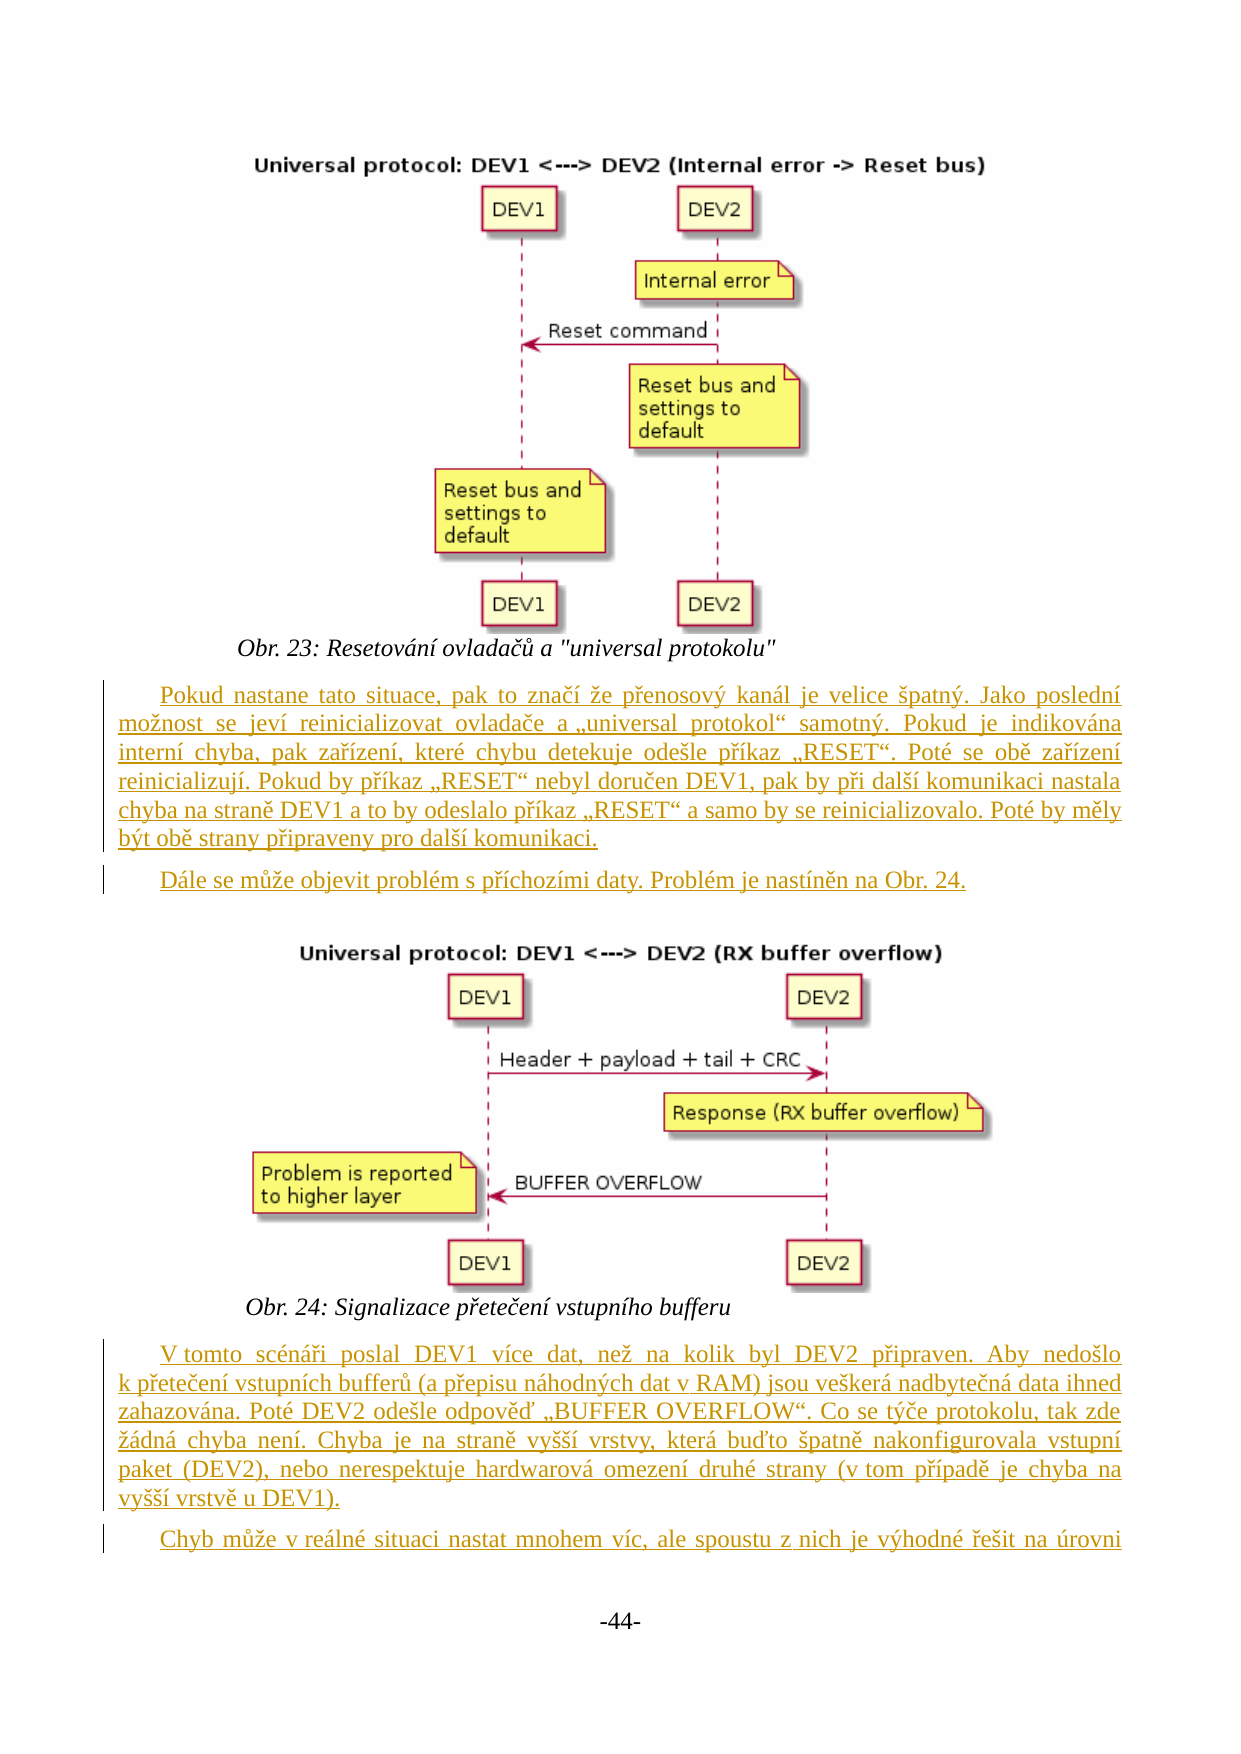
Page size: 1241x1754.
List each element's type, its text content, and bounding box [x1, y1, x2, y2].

text Dále se může objevit problém s příchozími daty. Problém je nastíněn na Obr. 24. [118, 865, 1122, 893]
text reinicializují. Pokud by příkaz „RESET“ nebyl doručen DEV1, pak by při další komunikaci nastala chyba na straně DEV1 a to by odeslalo příkaz „RESET“ a samo by se reinicializovalo. Poté by měly [118, 764, 1122, 820]
text interní chyba, pak zařízení, které chybu detekuje odešle příkaz „RESET“. Poté se obě zařízení [118, 735, 1122, 762]
picture [245, 930, 995, 1293]
text Obr. 23: Resetování ovladačů a "universal protokolu" [237, 634, 1003, 662]
text být obě strany připraveny pro další komunikaci. [118, 821, 1122, 852]
text vyšší vrstvě u DEV1). [118, 1480, 1122, 1511]
text Pokud nastane tato situace, pak to značí že přenosový kanál je velice špatný. Jako poslední možnost se jeví reinicializovat ovladače a „universal protokol“ samotný. Pokud je indikována [118, 118, 1122, 733]
picture [236, 142, 1004, 634]
text V tomto scénáři poslal DEV1 více dat, než na kolik byl DEV2 připraven. Aby nedošlo k přetečení vstupních bufferů (a přepisu náhodných dat v RAM) jsou veškerá nadbytečná data ihned [118, 906, 1122, 1393]
text zahazována. Poté DEV2 odešle odpověď „BUFFER OVERFLOW“. Co se týče protokolu, tak zde žádná chyba není. Chyba je na straně vyšší vrstvy, která buďto špatně nakonfigurovala vstupní [118, 1394, 1122, 1450]
text Obr. 24: Signalizace přetečení vstupního bufferu [245, 1293, 995, 1321]
text paket (DEV2), nebo nerespektuje hardwarová omezení druhé strany (v tom případě je chyba na [118, 1452, 1122, 1479]
text Chyb může v reálné situaci nastat mnohem víc, ale spoustu z nich je výhodné řešit na úrovni [118, 1524, 1122, 1553]
